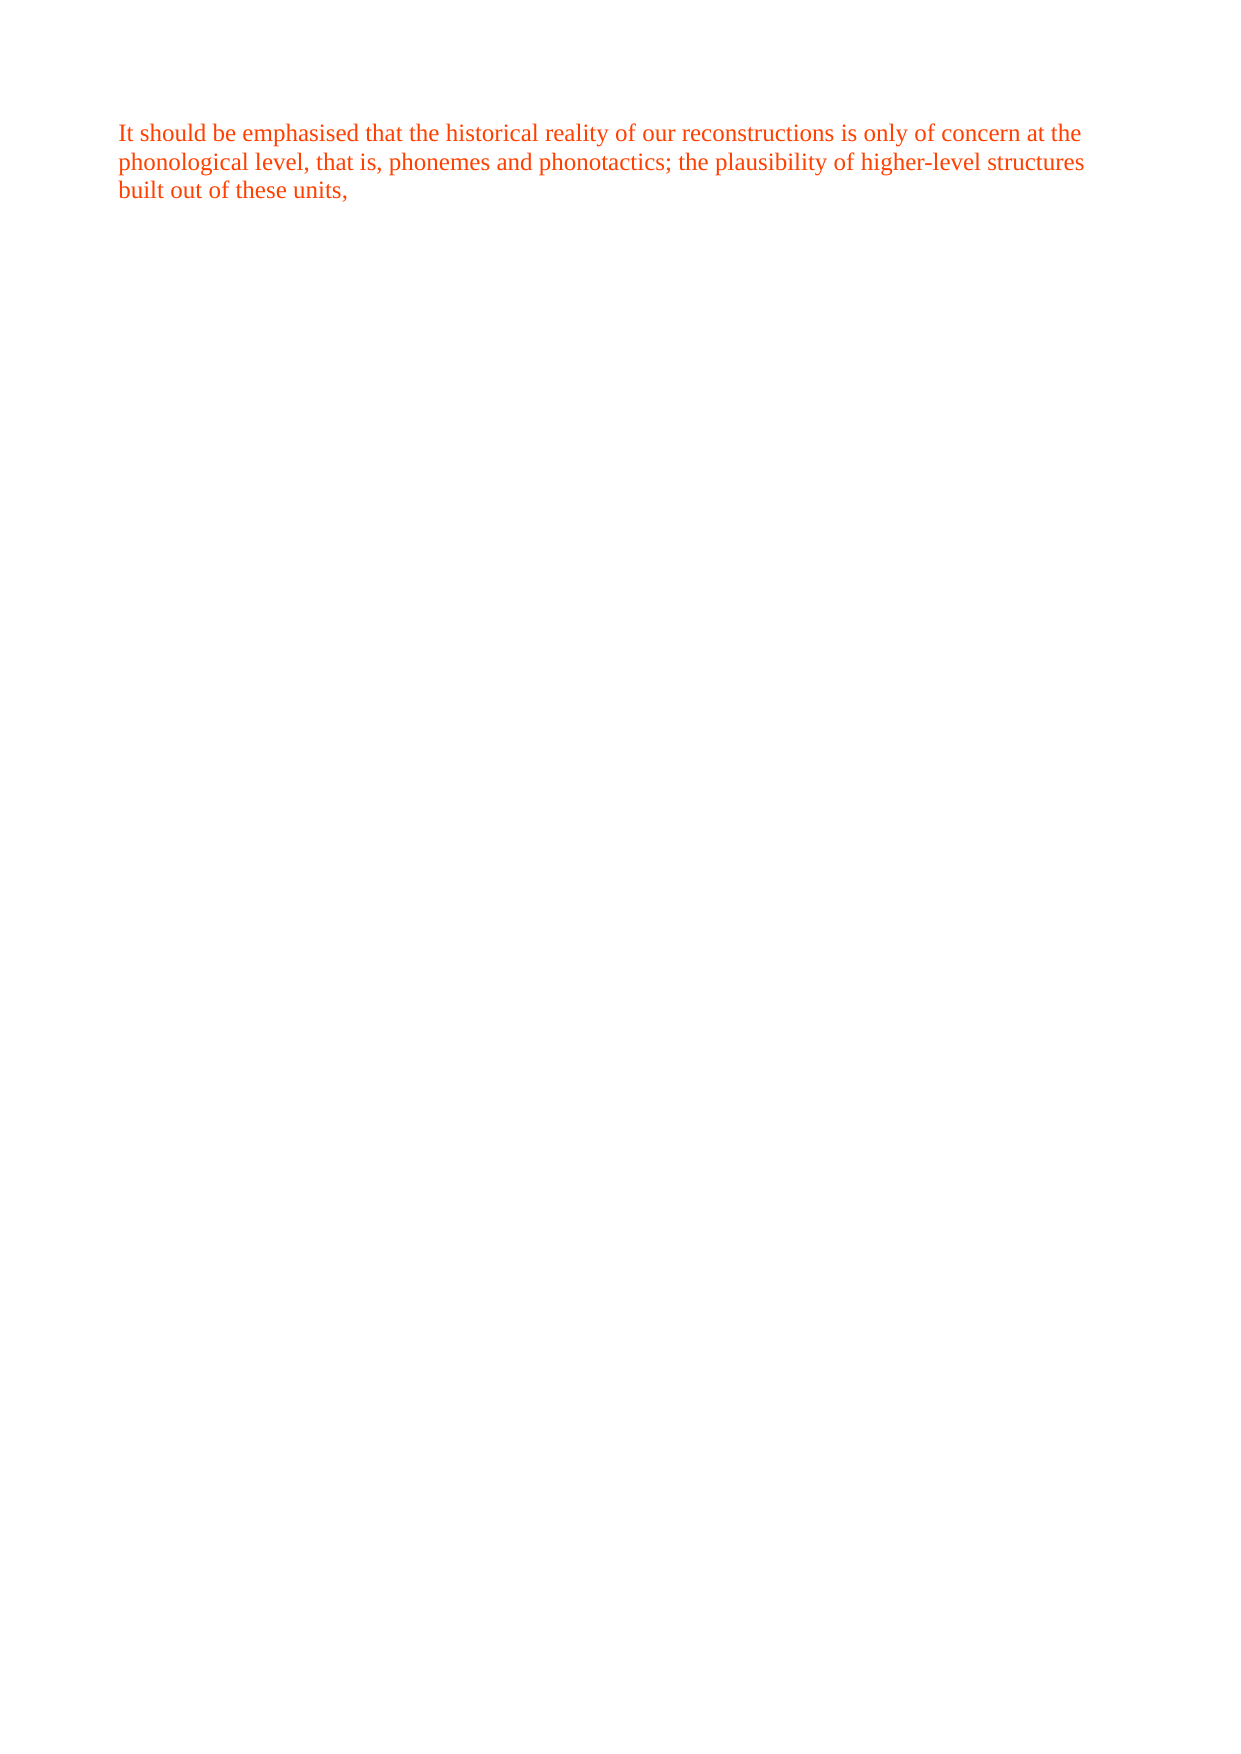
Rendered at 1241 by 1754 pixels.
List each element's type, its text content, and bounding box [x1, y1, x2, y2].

text It should be emphasised that the historical reality of our reconstructions is only of concern at the phonological level, that is, phonemes and phonotactics; the plausibility of higher-level structures built out of these units, [118, 118, 1122, 204]
